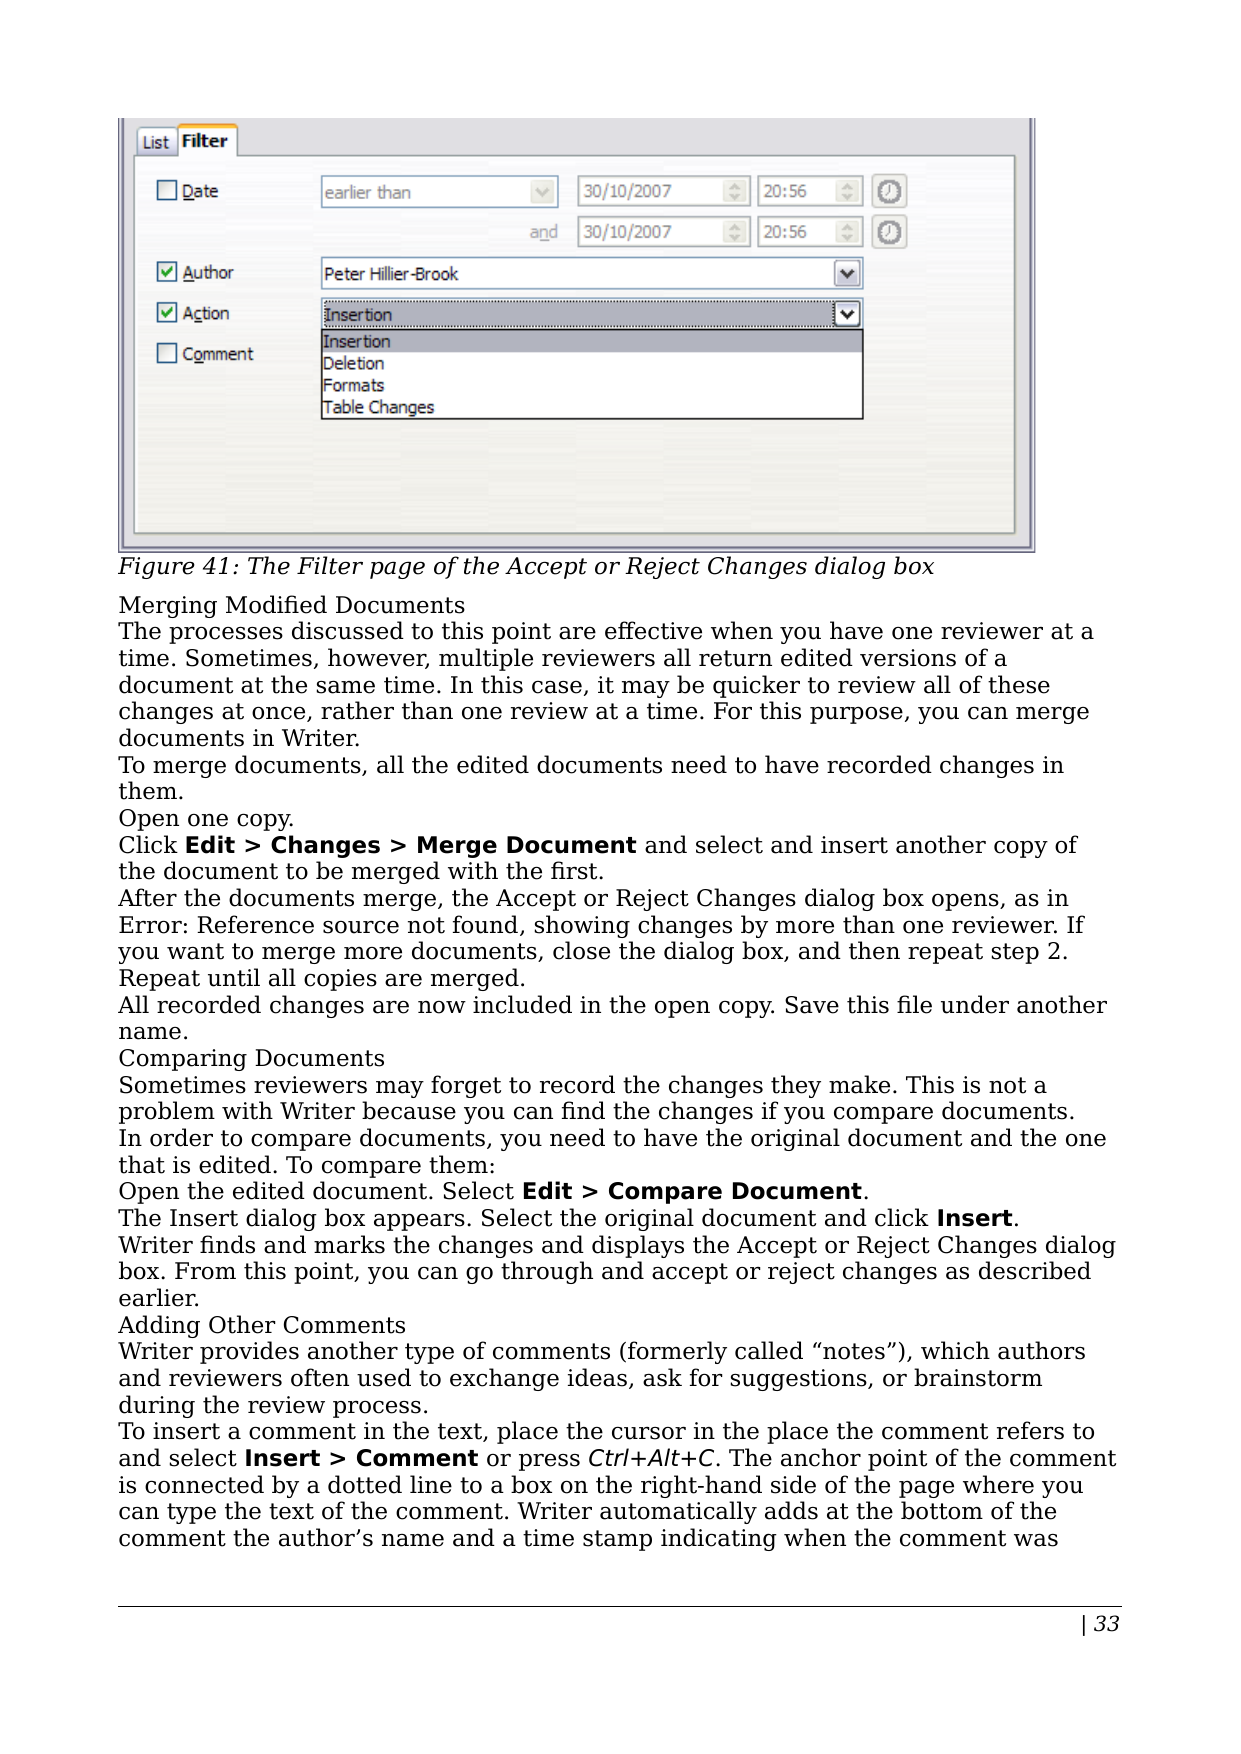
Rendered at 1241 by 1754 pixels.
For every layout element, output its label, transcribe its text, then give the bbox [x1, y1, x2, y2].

text Click Edit > Changes > Merge Document and select and insert another copy of the document to be merged with the first. [118, 832, 1122, 885]
text To insert a comment in the text, place the cursor in the place the comment refers to and select Insert > Comment or press Ctrl+Alt+C. The anchor point of the comment is connected by a dotted line to a box on the right-hand side of the page where you can type the text of the comment. Writer automatically adds at the bottom of the comment the author’s name and a time stamp indicating when the comment was [118, 1418, 1122, 1552]
text Open one copy. [118, 805, 1122, 832]
text Comparing Documents [118, 1045, 1122, 1072]
text The processes discussed to this point are effective when you have one reviewer at a time. Sometimes, however, multiple reviewers all return edited versions of a document at the same time. In this case, it may be quicker to review all of these changes at once, rather than one review at a time. For this purpose, you can merge documents in Writer. [118, 618, 1122, 752]
text All recorded changes are now included in the open copy. Save this file under another name. [118, 992, 1122, 1045]
picture [118, 118, 1036, 553]
text Figure 41: The Filter page of the Accept or Reject Changes dialog box [118, 553, 1042, 579]
text The Insert dialog box appears. Select the original document and click Insert. [118, 1205, 1122, 1232]
text Writer provides another type of comments (formerly called “notes”), which authors and reviewers often used to exchange ideas, ask for suggestions, or brainstorm during the review process. [118, 1338, 1122, 1418]
text After the documents merge, the Accept or Reject Changes dialog box opens, as in Error: Reference source not found, showing changes by more than one reviewer. If you want to merge more documents, close the dialog box, and then repeat step 2. [118, 885, 1122, 965]
text Sometimes reviewers may forget to record the changes they make. This is not a problem with Writer because you can find the changes if you compare documents. [118, 1072, 1122, 1125]
text Merging Modified Documents [118, 592, 1122, 618]
text Writer finds and marks the changes and displays the Accept or Reject Changes dialog box. From this point, you can go through and accept or reject changes as described earlier. [118, 1232, 1122, 1312]
text To merge documents, all the edited documents need to have recorded changes in them. [118, 752, 1122, 805]
text In order to compare documents, you need to have the original document and the one that is edited. To compare them: [118, 1125, 1122, 1178]
text Adding Other Comments [118, 1312, 1122, 1338]
text Repeat until all copies are merged. [118, 965, 1122, 992]
text Open the edited document. Select Edit > Compare Document. [118, 1178, 1122, 1205]
